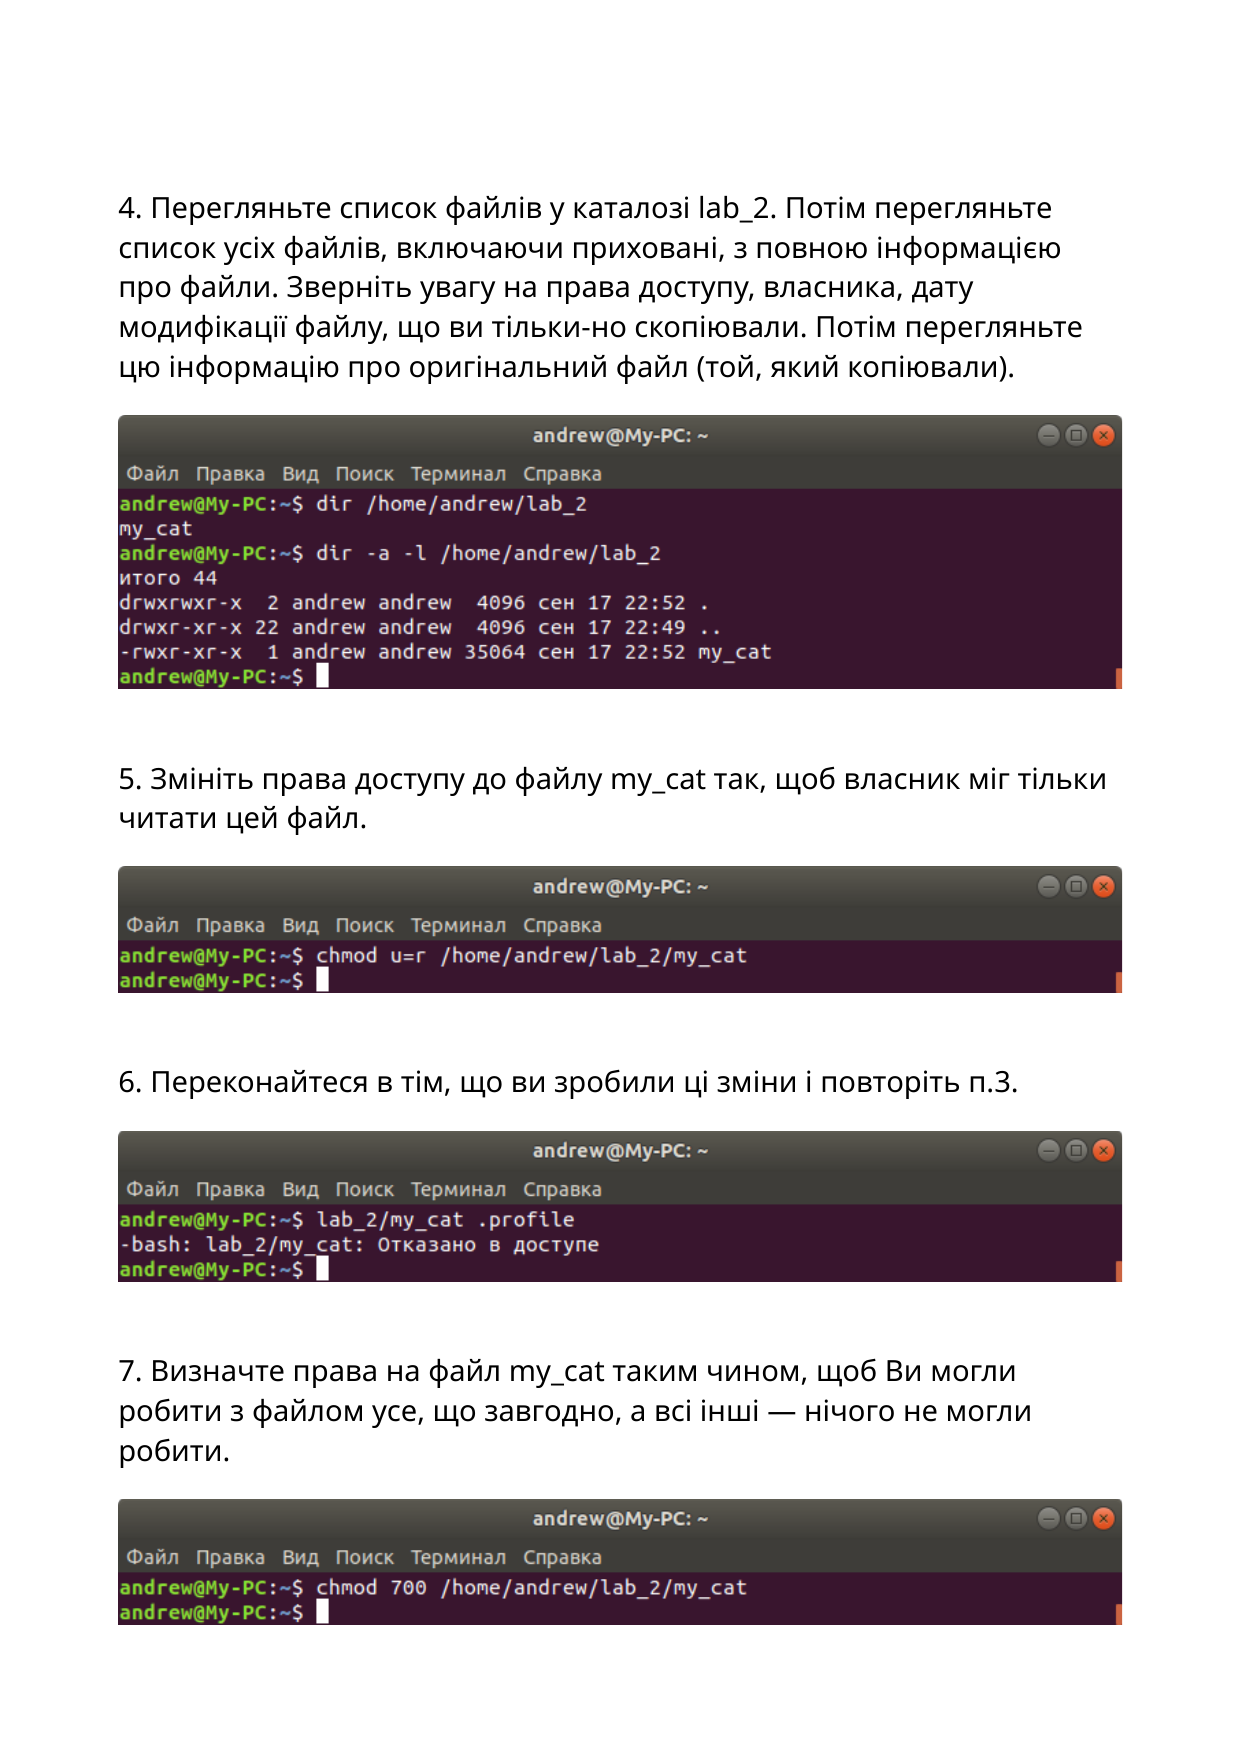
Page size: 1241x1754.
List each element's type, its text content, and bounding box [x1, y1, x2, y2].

picture [118, 415, 1123, 689]
picture [118, 1499, 1123, 1625]
text 5. Змініть права доступу до файлу my_cat так, щоб власник міг тільки читати цей файл. [118, 758, 1122, 837]
text 4. Перегляньте список файлів у каталозі lab_2. Потім перегляньте список усіх файлів, включаючи приховані, з повною інформацією про файли. Зверніть увагу на права доступу, власника, дату модифікації файлу, що ви тільки-но скопіювали. Потім перегляньте цю інформацію про оригінальний файл (той, який копіювали). [118, 187, 1122, 386]
picture [118, 866, 1123, 993]
text 6. Переконайтеся в тім, що ви зробили ці зміни і повторіть п.3. [118, 1062, 1122, 1101]
picture [118, 1131, 1123, 1282]
text 7. Визначте права на файл my_cat таким чином, щоб Ви могли робити з файлом усе, що завгодно, а всі інші — нічого не могли робити. [118, 1351, 1122, 1469]
